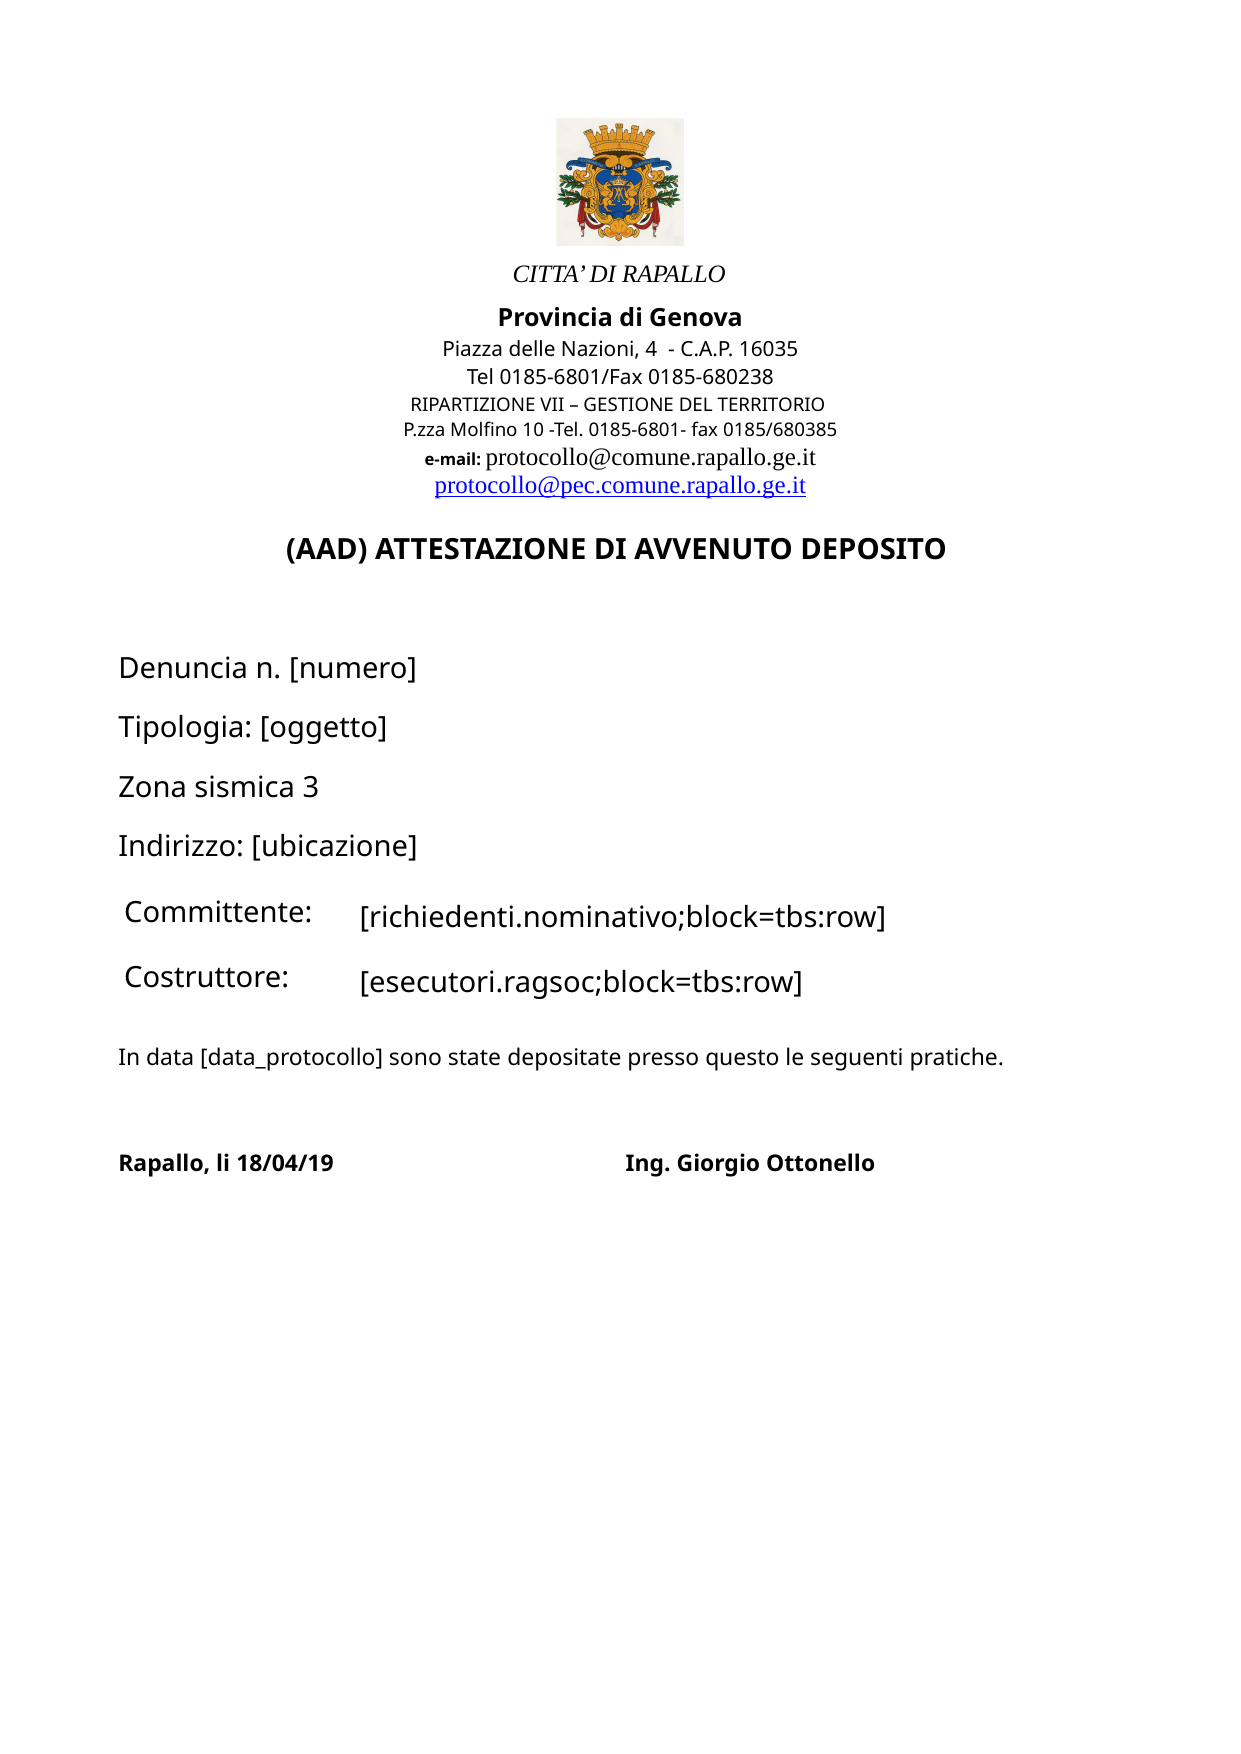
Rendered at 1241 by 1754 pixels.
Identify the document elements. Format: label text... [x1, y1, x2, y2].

picture [556, 118, 684, 246]
table_cell Costruttore: [118, 950, 348, 1015]
text Tel 0185-6801/Fax 0185-680238 [118, 362, 1122, 391]
text Provincia di Genova [118, 300, 1122, 334]
text P.zza Molfino 10 -Tel. 0185-6801- fax 0185/680385 [118, 416, 1122, 442]
text Rapallo, li 18/04/19 Ing. Giorgio Ottonello [118, 1147, 1122, 1178]
text CITTA’ DI RAPALLO [118, 259, 1122, 287]
table_header Committente: [118, 885, 348, 950]
text Indirizzo: [ubicazione] [118, 826, 1122, 865]
subtitle RIPARTIZIONE VII – GESTIONE DEL TERRITORIO [118, 391, 1122, 416]
table_header [348, 885, 1117, 950]
table_header [esecutori.ragsoc;block=tbs:row] [354, 956, 1111, 1007]
subtitle Zona sismica 3 [118, 766, 1122, 806]
text Tipologia: [oggetto] [118, 707, 1122, 746]
table_cell [348, 950, 1117, 1015]
text e-mail: protocollo@comune.rapallo.ge.it [118, 442, 1122, 471]
text protocollo@pec.comune.rapallo.ge.it [118, 471, 1122, 499]
text Denuncia n. [numero] [118, 647, 1122, 687]
text In data [data_protocollo] sono state depositate presso questo le seguenti pratiche. [118, 1041, 1122, 1072]
text (AAD) ATTESTAZIONE DI AVVENUTO DEPOSITO [118, 528, 1122, 568]
text Piazza delle Nazioni, 4 - C.A.P. 16035 [118, 334, 1122, 362]
table_header [richiedenti.nominativo;block=tbs:row] [354, 891, 1111, 942]
